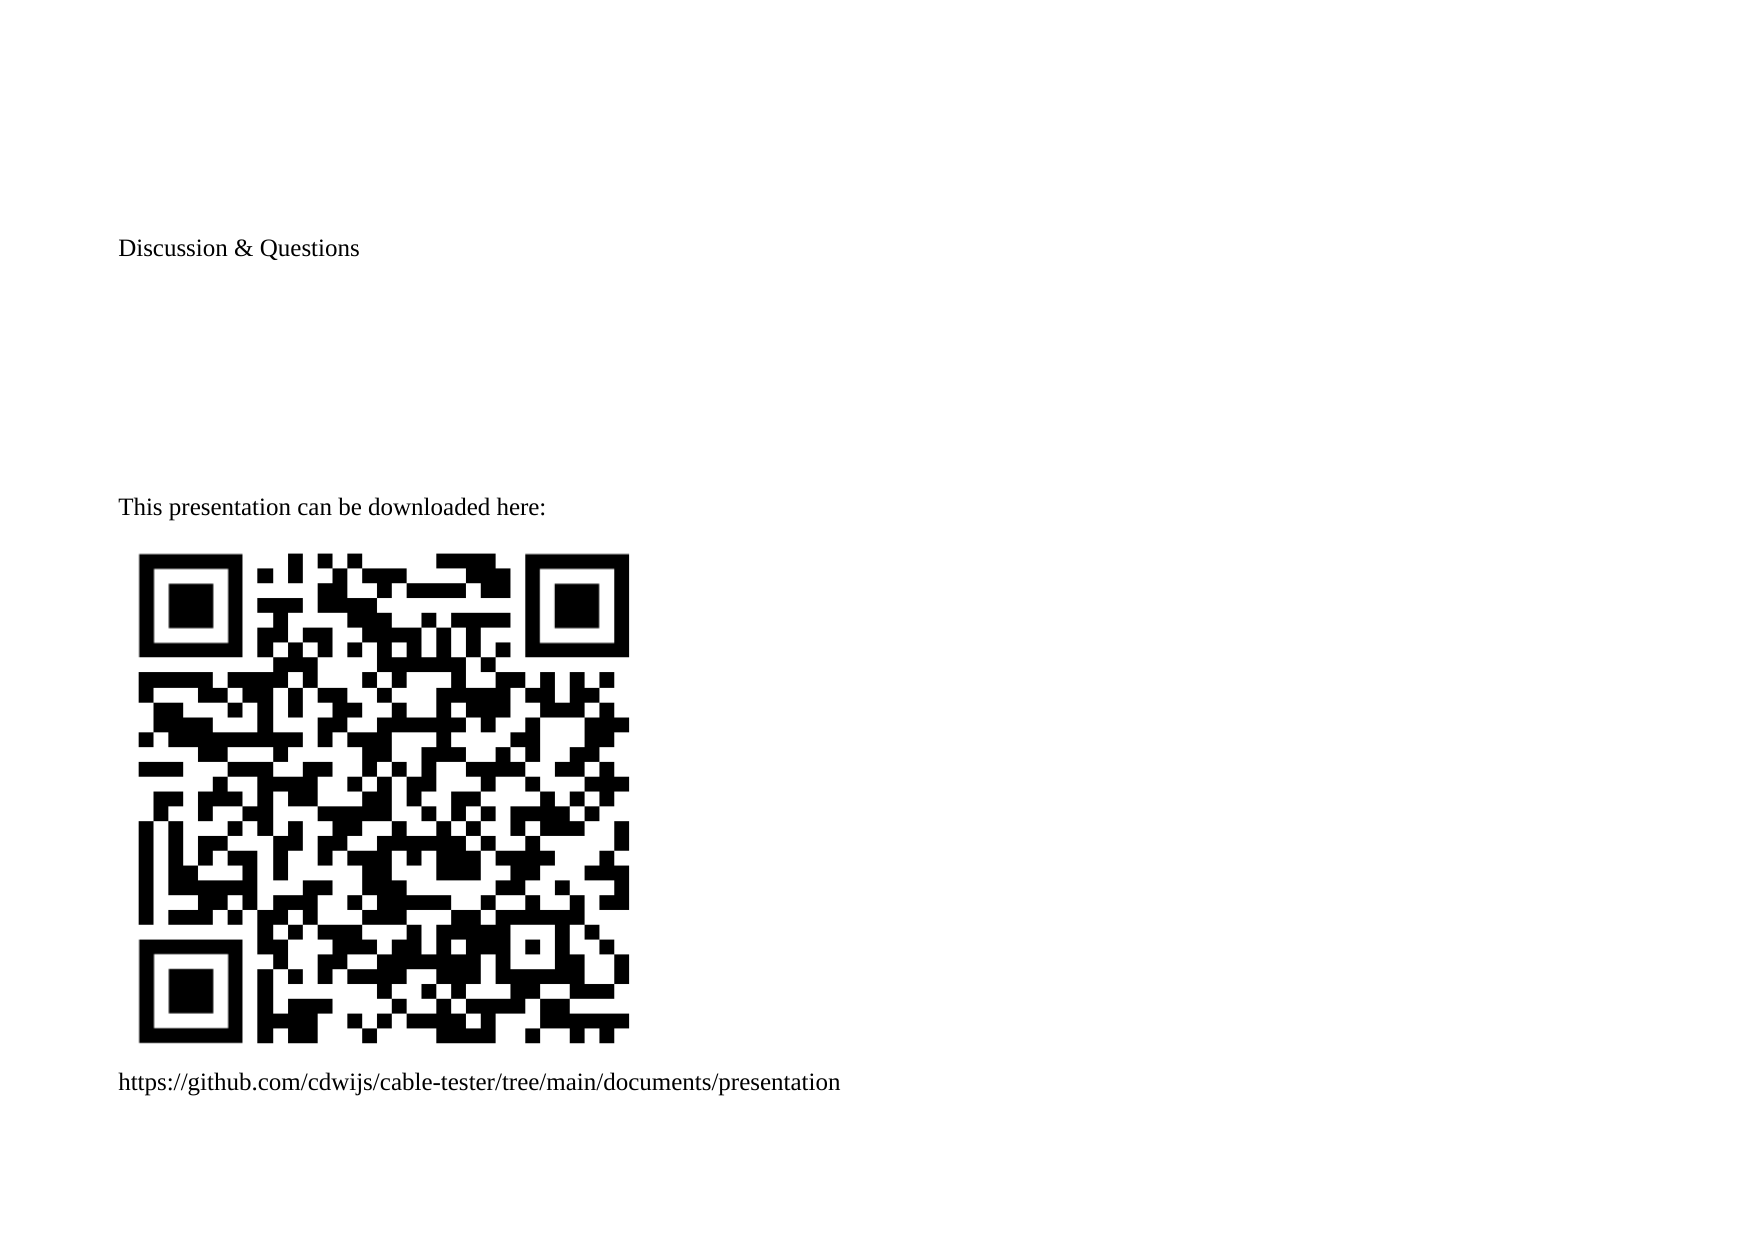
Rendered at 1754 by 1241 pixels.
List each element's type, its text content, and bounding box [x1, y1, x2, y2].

text This presentation can be downloaded here: [118, 492, 1636, 521]
text https://github.com/cdwijs/cable-tester/tree/main/documents/presentation [118, 1067, 1636, 1096]
text Discussion & Questions [118, 233, 1636, 262]
picture [126, 542, 644, 1057]
